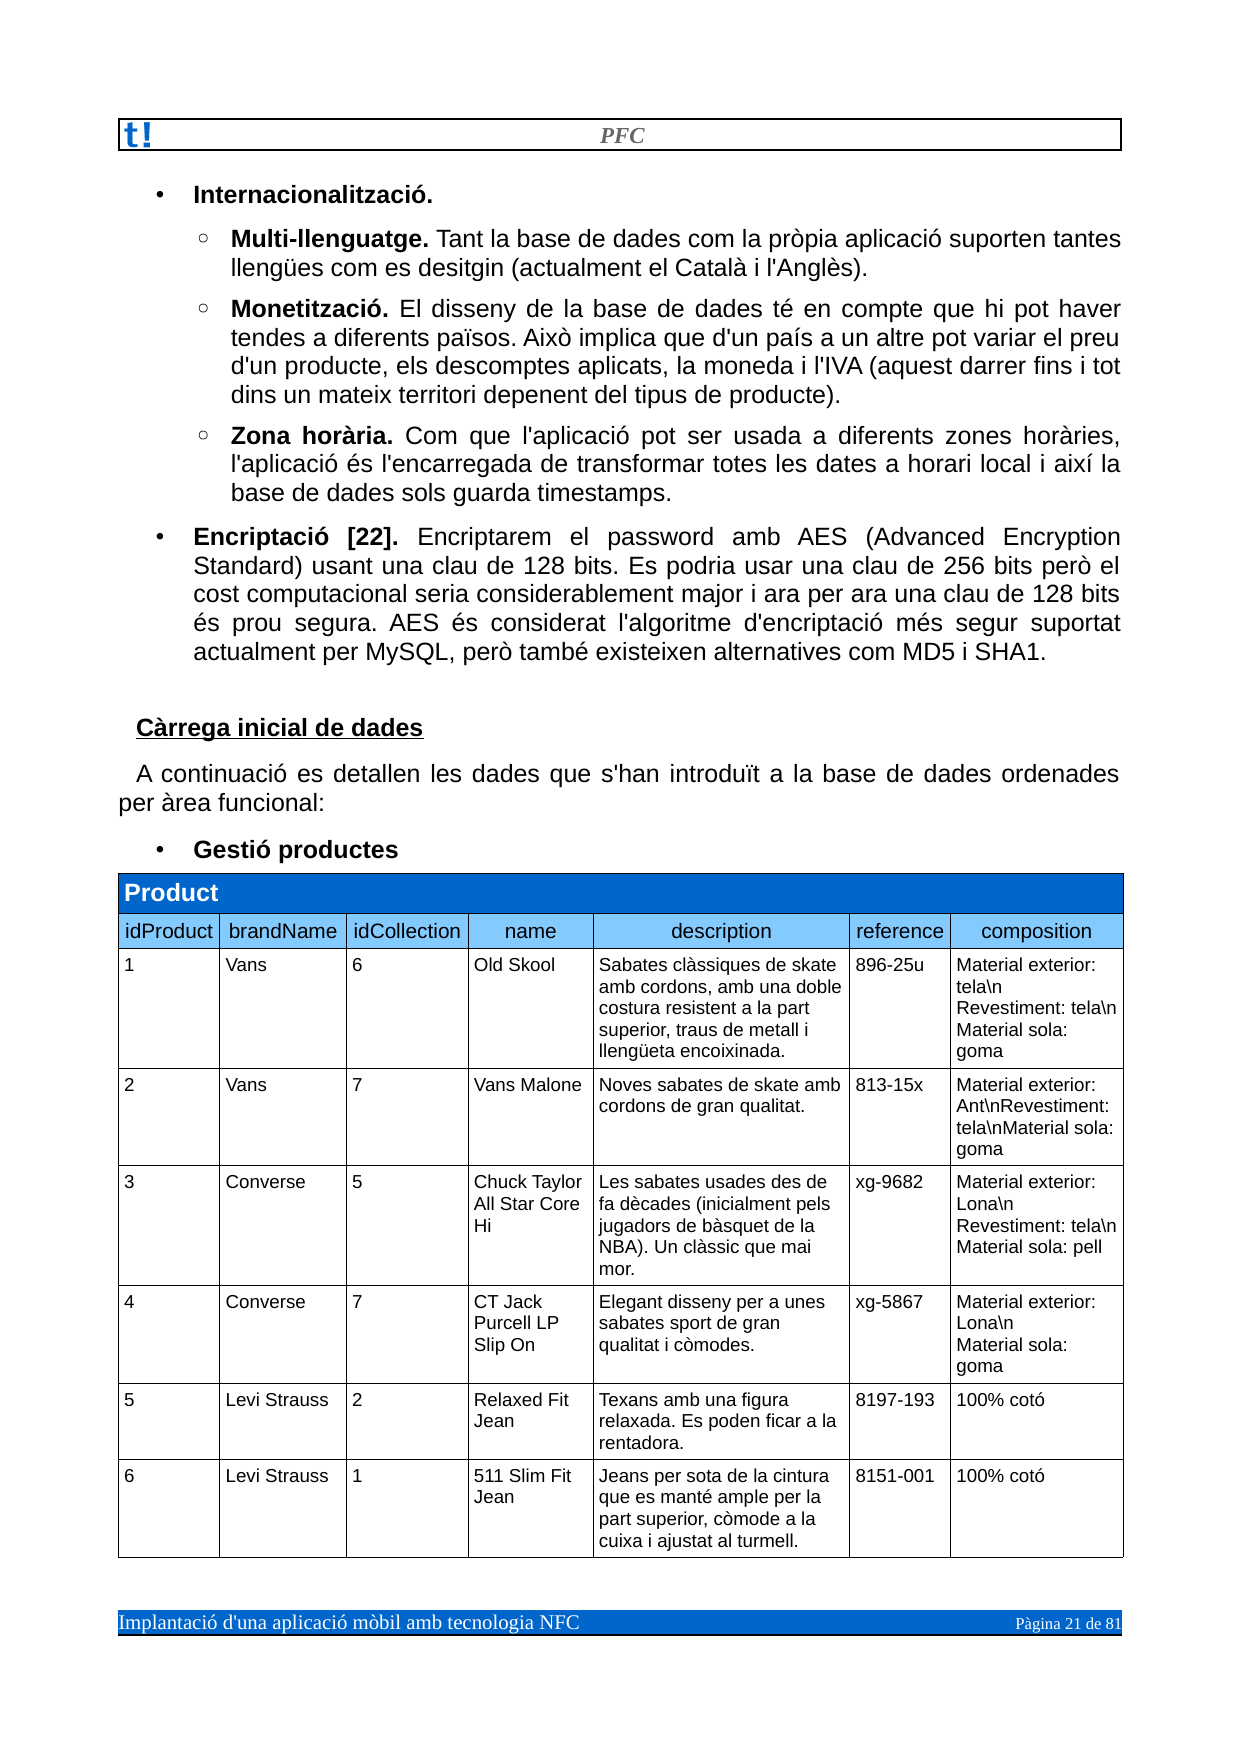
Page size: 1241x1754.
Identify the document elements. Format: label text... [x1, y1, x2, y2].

table_cell composition [951, 914, 1123, 948]
table_cell Vans [220, 1069, 346, 1165]
table_cell 100% cotó [951, 1384, 1123, 1459]
table_cell idProduct [119, 914, 219, 948]
table_cell Texans amb una figura relaxada. Es poden ficar a la rentadora. [594, 1384, 849, 1459]
table_cell Material exterior: tela\n Revestiment: tela\n Material sola: goma [951, 949, 1123, 1068]
table_cell brandName [220, 914, 346, 948]
table_cell Material exterior: Lona\n Material sola: goma [951, 1286, 1123, 1383]
table_cell description [594, 914, 849, 948]
table_cell Material exterior: Ant\nRevestiment: tela\nMaterial sola: goma [951, 1069, 1123, 1165]
table_cell CT Jack Purcell LP Slip On [469, 1286, 593, 1383]
table_cell 813-15x [850, 1069, 950, 1165]
table_cell Vans Malone [469, 1069, 593, 1165]
table_cell 896-25u [850, 949, 950, 1068]
table_cell 5 [347, 1166, 468, 1285]
table_cell Converse [220, 1286, 346, 1383]
table_cell 5 [119, 1384, 219, 1459]
table_cell xg-9682 [850, 1166, 950, 1285]
table_cell 100% cotó [951, 1460, 1123, 1557]
table_cell 7 [347, 1069, 468, 1165]
list Monetització. El disseny de la base de dades té en compte que hi pot haver tendes a diferents països. Això implica que d'un país a un altre pot variar el preu d'un producte, els descomptes aplicats, la moneda i l'IVA (aquest darrer fins i tot dins un mateix territori depenent del tipus de producte). [193, 294, 1122, 409]
table_cell Converse [220, 1166, 346, 1285]
table_cell 6 [119, 1460, 219, 1557]
table_cell Jeans per sota de la cintura que es manté ample per la part superior, còmode a la cuixa i ajustat al turmell. [594, 1460, 849, 1557]
table_cell 7 [347, 1286, 468, 1383]
table_cell 3 [119, 1166, 219, 1285]
table_cell Levi Strauss [220, 1460, 346, 1557]
table_cell Les sabates usades des de fa dècades (inicialment pels jugadors de bàsquet de la NBA). Un clàssic que mai mor. [594, 1166, 849, 1285]
list Gestió productes [156, 835, 1122, 863]
table_cell Material exterior: Lona\n Revestiment: tela\n Material sola: pell [951, 1166, 1123, 1285]
table_cell xg-5867 [850, 1286, 950, 1383]
picture [123, 121, 151, 148]
table_cell 1 [119, 949, 219, 1068]
list Zona horària. Com que l'aplicació pot ser usada a diferents zones horàries, l'aplicació és l'encarregada de transformar totes les dates a horari local i així la base de dades sols guarda timestamps. [193, 421, 1122, 507]
table_cell 6 [347, 949, 468, 1068]
text Càrrega inicial de dades [118, 713, 1122, 742]
table_cell Old Skool [469, 949, 593, 1068]
list Internacionalització. [156, 181, 1122, 209]
table_cell Chuck Taylor All Star Core Hi [469, 1166, 593, 1285]
table_header Product [119, 874, 1123, 913]
table_cell reference [850, 914, 950, 948]
table_cell 1 [347, 1460, 468, 1557]
table_cell Sabates clàssiques de skate amb cordons, amb una doble costura resistent a la part superior, traus de metall i llengüeta encoixinada. [594, 949, 849, 1068]
table_cell 2 [119, 1069, 219, 1165]
table_cell idCollection [347, 914, 468, 948]
table_cell Levi Strauss [220, 1384, 346, 1459]
table_cell 8197-193 [850, 1384, 950, 1459]
table_cell 8151-001 [850, 1460, 950, 1557]
table_cell 2 [347, 1384, 468, 1459]
table_cell Noves sabates de skate amb cordons de gran qualitat. [594, 1069, 849, 1165]
table_cell Vans [220, 949, 346, 1068]
table_cell name [469, 914, 593, 948]
list Multi-llenguatge. Tant la base de dades com la pròpia aplicació suporten tantes llengües com es desitgin (actualment el Català i l'Anglès). [193, 224, 1122, 282]
list Encriptació [22]. Encriptarem el password amb AES (Advanced Encryption Standard) usant una clau de 128 bits. Es podria usar una clau de 256 bits però el cost computacional seria considerablement major i ara per ara una clau de 128 bits és prou segura. AES és considerat l'algoritme d'encriptació més segur suportat actualment per MySQL, però també existeixen alternatives com MD5 i SHA1. [156, 522, 1122, 666]
table_cell Elegant disseny per a unes sabates sport de gran qualitat i còmodes. [594, 1286, 849, 1383]
table_cell 4 [119, 1286, 219, 1383]
text A continuació es detallen les dades que s'han introduït a la base de dades ordenades per àrea funcional: [118, 759, 1122, 817]
table_cell 511 Slim Fit Jean [469, 1460, 593, 1557]
table_cell Relaxed Fit Jean [469, 1384, 593, 1459]
